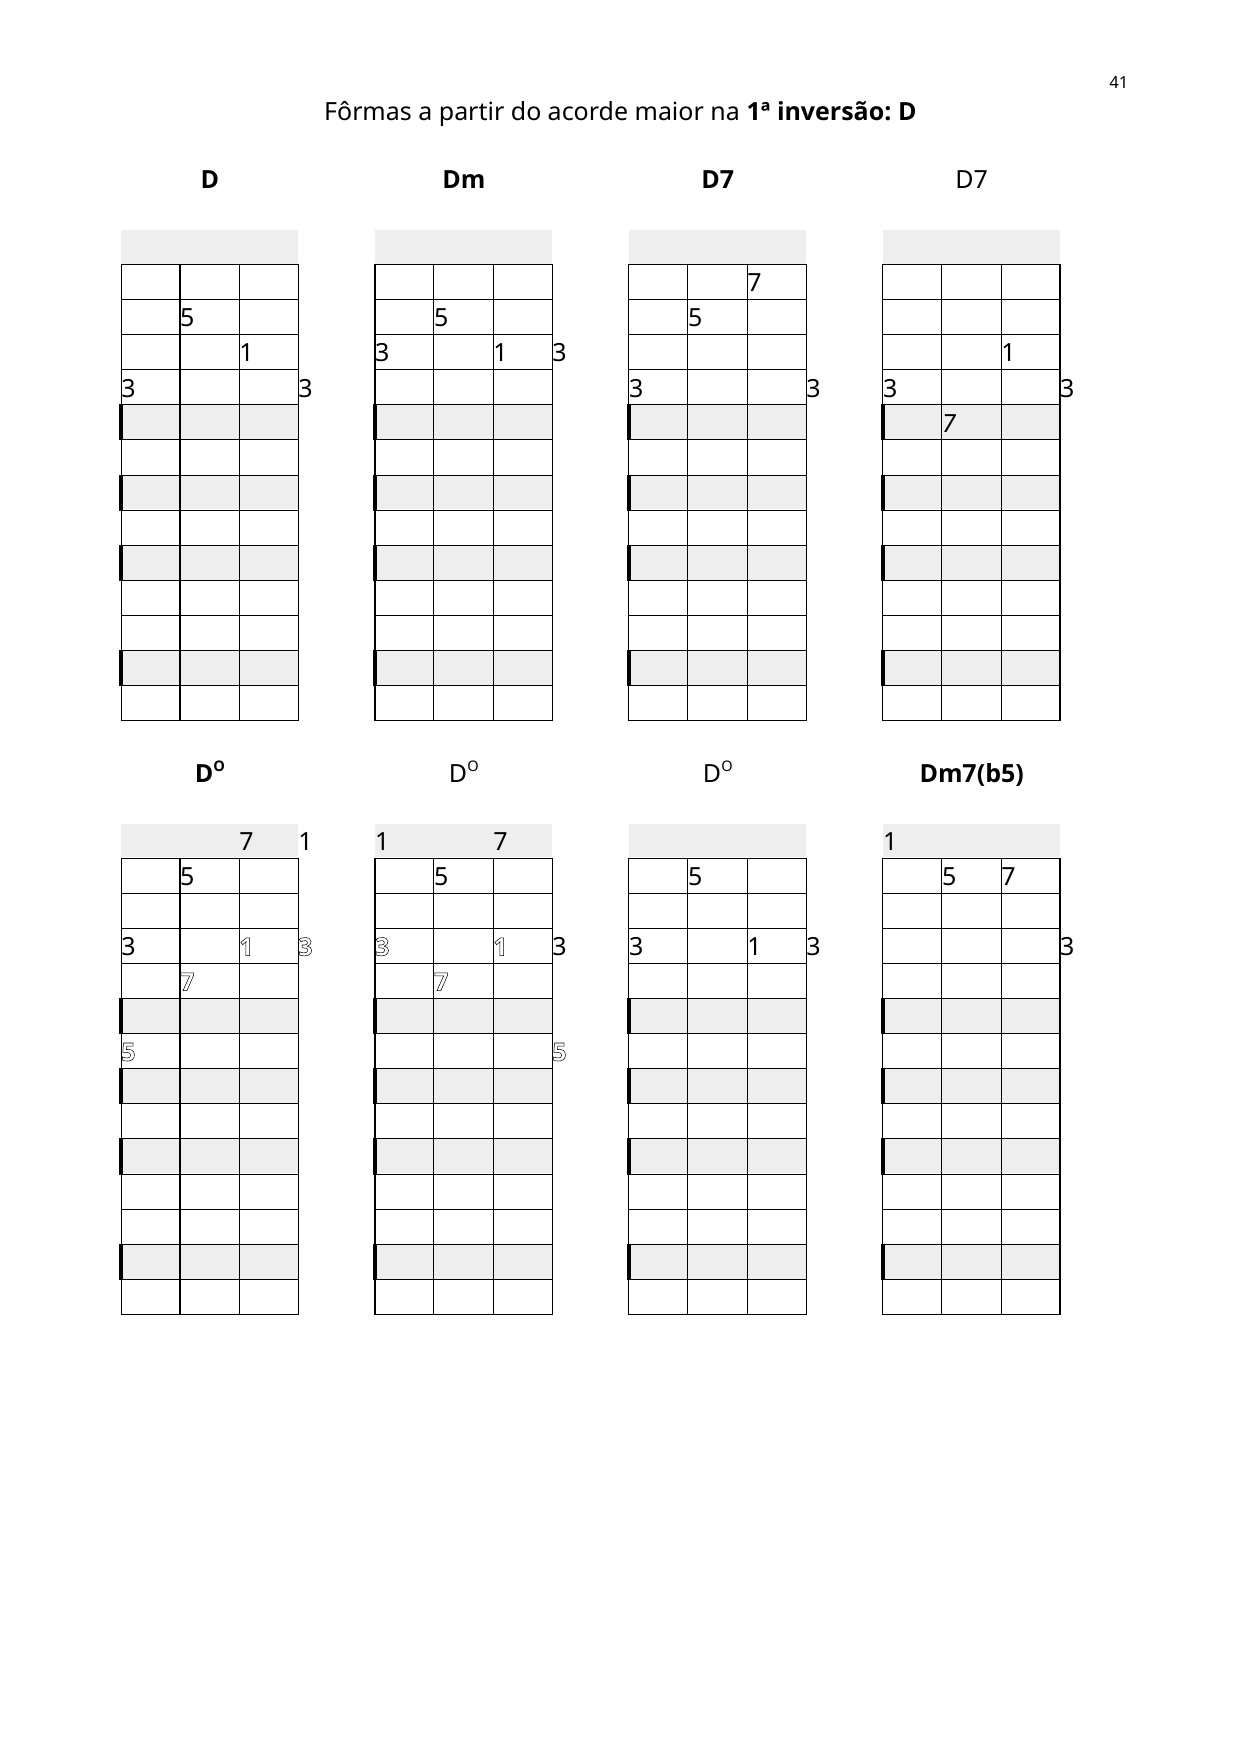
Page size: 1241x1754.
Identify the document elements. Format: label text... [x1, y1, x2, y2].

table_cell [1061, 1174, 1119, 1208]
table_cell [748, 1069, 806, 1103]
table_cell [123, 1139, 179, 1173]
table_cell [553, 475, 611, 509]
table_cell [807, 299, 865, 334]
table_cell [885, 651, 941, 685]
table_cell [942, 300, 1001, 334]
table_cell [885, 546, 941, 580]
table_cell [494, 581, 552, 615]
table_cell [1060, 230, 1119, 264]
table_cell [942, 1069, 1001, 1103]
table_cell [553, 615, 611, 650]
table_cell [631, 1069, 687, 1103]
table_cell [122, 511, 179, 545]
table_cell [553, 893, 611, 928]
table_cell [434, 370, 493, 404]
table_cell [240, 581, 298, 615]
table_cell 3 [122, 370, 179, 404]
table_cell [122, 686, 179, 720]
table_cell [494, 1175, 552, 1208]
table_cell [748, 964, 806, 998]
table_cell [688, 999, 747, 1033]
table_cell [552, 824, 611, 857]
table_cell [553, 439, 611, 474]
table_cell [806, 824, 865, 857]
table_cell [553, 650, 611, 685]
table_cell [748, 1034, 806, 1068]
table_cell [493, 230, 552, 264]
table_cell [883, 581, 941, 615]
table_cell [807, 580, 865, 615]
table_cell 3 [553, 334, 611, 369]
table_cell [123, 405, 179, 439]
table_cell [122, 335, 179, 369]
table_header [806, 162, 865, 196]
table_cell [240, 265, 298, 299]
table_cell [494, 265, 552, 299]
table_cell [807, 998, 865, 1033]
table_cell [1061, 299, 1119, 334]
table_cell [434, 440, 493, 474]
table_cell [1002, 1139, 1059, 1173]
table_cell [883, 1175, 941, 1208]
table_cell [434, 1280, 493, 1314]
table_cell 3 [376, 929, 433, 963]
table_cell [122, 265, 179, 299]
table_cell [942, 686, 1001, 720]
table_cell 1 [494, 929, 552, 963]
table_cell [1061, 334, 1119, 369]
table_cell [748, 511, 806, 545]
table_cell [376, 1104, 433, 1138]
table_cell [942, 999, 1001, 1033]
table_cell [1002, 581, 1059, 615]
table_cell [376, 686, 433, 720]
table_cell [298, 230, 357, 264]
table_cell [1061, 580, 1119, 615]
table_cell [1002, 686, 1059, 720]
table_cell [942, 616, 1001, 650]
table_cell [434, 546, 493, 580]
table_cell 7 [239, 824, 298, 857]
table_cell [883, 1280, 941, 1314]
table_cell [807, 893, 865, 928]
table_cell [1060, 196, 1119, 230]
table_cell [1002, 999, 1059, 1033]
table_cell [181, 1069, 239, 1103]
table_cell 5 [434, 859, 493, 893]
table_cell [807, 1174, 865, 1208]
table_cell [494, 999, 552, 1033]
table_cell [553, 404, 611, 439]
table_cell 3 [299, 369, 357, 404]
table_cell [376, 1175, 433, 1208]
table_cell [240, 370, 298, 404]
table_cell [240, 964, 298, 998]
table_cell [434, 581, 493, 615]
table_cell [807, 264, 865, 299]
table_cell [688, 440, 747, 474]
table_cell [885, 1139, 941, 1173]
table_cell [631, 651, 687, 685]
table_cell [299, 650, 357, 685]
table_cell [629, 196, 688, 230]
table_cell [434, 335, 493, 369]
table_cell [376, 859, 433, 893]
table_cell [942, 1034, 1001, 1068]
table_cell [688, 686, 747, 720]
table_cell [122, 964, 179, 998]
table_cell [885, 405, 941, 439]
table_cell [181, 1280, 239, 1314]
table_header [806, 755, 865, 789]
table_cell [807, 858, 865, 893]
table_cell [434, 789, 493, 823]
table_cell [883, 964, 941, 998]
table_cell [942, 1280, 1001, 1314]
table_cell [748, 300, 806, 334]
table_cell [299, 615, 357, 650]
table_cell [688, 616, 747, 650]
table_cell [1001, 789, 1060, 823]
table_cell [377, 999, 433, 1033]
table_cell [494, 859, 552, 893]
table_cell [552, 196, 611, 230]
table_cell [240, 999, 298, 1033]
table_cell [494, 476, 552, 509]
table_cell [299, 299, 357, 334]
table_cell [1061, 1103, 1119, 1138]
table_cell [299, 510, 357, 545]
table_cell [376, 300, 433, 334]
table_cell [434, 476, 493, 509]
table_cell [553, 1244, 611, 1279]
table_cell [629, 335, 687, 369]
table_cell [298, 789, 357, 823]
table_cell [494, 1210, 552, 1244]
table_cell [748, 1245, 806, 1279]
table_cell [1061, 545, 1119, 580]
table_cell [240, 1245, 298, 1279]
table_cell [240, 511, 298, 545]
table_cell [1002, 1069, 1059, 1103]
table_cell [240, 894, 298, 928]
table_cell 7 [748, 265, 806, 299]
table_cell [1061, 1138, 1119, 1173]
table_cell [553, 510, 611, 545]
table_cell 1 [240, 335, 298, 369]
table_cell [240, 616, 298, 650]
table_cell [1061, 998, 1119, 1033]
table_cell [942, 1175, 1001, 1208]
table_cell [1061, 858, 1119, 893]
table_cell [376, 265, 433, 299]
table_cell [494, 405, 552, 439]
table_cell [299, 1209, 357, 1244]
table_cell [1002, 1280, 1059, 1314]
table_cell [883, 230, 942, 264]
table_cell [748, 616, 806, 650]
table_cell [553, 1279, 611, 1314]
table_cell [747, 824, 806, 857]
table_cell [299, 685, 357, 720]
table_cell [748, 335, 806, 369]
table_cell [885, 999, 941, 1033]
table_cell [748, 581, 806, 615]
table_cell [299, 1279, 357, 1314]
table_cell [942, 1210, 1001, 1244]
table_header [298, 755, 357, 789]
table_cell [688, 476, 747, 509]
table_cell [377, 1245, 433, 1279]
table_cell [181, 476, 239, 509]
table_cell [240, 686, 298, 720]
table_cell [942, 546, 1001, 580]
table_cell [298, 196, 357, 230]
table_cell [1002, 405, 1059, 439]
table_cell [942, 335, 1001, 369]
table_cell [942, 476, 1001, 509]
table_cell [239, 789, 298, 823]
table_cell [807, 334, 865, 369]
table_cell [299, 1138, 357, 1173]
table_cell [748, 894, 806, 928]
table_cell [553, 299, 611, 334]
table_cell [629, 1280, 687, 1314]
table_cell 1 [1002, 335, 1059, 369]
table_header [1060, 162, 1119, 196]
table_cell [688, 651, 747, 685]
table_cell [1002, 1034, 1059, 1068]
table_cell [629, 964, 687, 998]
table_cell [748, 1175, 806, 1208]
table_cell 5 [181, 300, 239, 334]
table_cell [631, 405, 687, 439]
table_cell [434, 1210, 493, 1244]
table_cell [1061, 1068, 1119, 1103]
table_cell [181, 265, 239, 299]
table_cell [1060, 789, 1119, 823]
table_cell [434, 929, 493, 963]
table_cell [122, 616, 179, 650]
table_cell [122, 1280, 179, 1314]
table_cell [1002, 964, 1059, 998]
table_cell [688, 1139, 747, 1173]
table_cell [1061, 650, 1119, 685]
table_header Dm [375, 162, 552, 196]
table_cell [807, 1103, 865, 1138]
table_header [552, 755, 611, 789]
table_cell [1002, 511, 1059, 545]
table_cell [377, 1139, 433, 1173]
table_cell [942, 265, 1001, 299]
table_cell [1002, 651, 1059, 685]
table_cell [122, 440, 179, 474]
table_cell [1002, 476, 1059, 509]
table_cell [181, 686, 239, 720]
table_cell [748, 546, 806, 580]
table_cell [1002, 929, 1059, 963]
table_cell [806, 789, 865, 823]
table_cell [1001, 824, 1060, 857]
table_cell 7 [1002, 859, 1059, 893]
table_cell [883, 300, 941, 334]
table_cell [181, 1245, 239, 1279]
table_cell [807, 1033, 865, 1068]
table_cell [240, 546, 298, 580]
table_cell [1002, 440, 1059, 474]
table_cell [553, 264, 611, 299]
table_cell [494, 1104, 552, 1138]
table_cell [1061, 615, 1119, 650]
table_cell 7 [434, 964, 493, 998]
table_cell [629, 789, 688, 823]
table_cell [375, 789, 434, 823]
table_cell [1002, 894, 1059, 928]
table_cell [375, 230, 434, 264]
table_cell [240, 1210, 298, 1244]
table_cell [883, 1104, 941, 1138]
table_header [298, 162, 357, 196]
table_cell [299, 580, 357, 615]
table_cell [883, 265, 941, 299]
table_cell [299, 264, 357, 299]
table_cell [181, 616, 239, 650]
table_cell 1 [883, 824, 942, 857]
table_cell 3 [299, 928, 357, 963]
table_cell [377, 405, 433, 439]
table_cell [494, 651, 552, 685]
table_cell [1061, 963, 1119, 998]
table_cell [688, 405, 747, 439]
table_cell [299, 858, 357, 893]
table_cell [376, 616, 433, 650]
table_cell [181, 440, 239, 474]
table_cell [553, 963, 611, 998]
table_cell [748, 370, 806, 404]
table_cell [629, 859, 687, 893]
table_cell [688, 546, 747, 580]
table_cell [942, 651, 1001, 685]
table_cell [942, 1139, 1001, 1173]
table_cell [299, 475, 357, 509]
table_cell [494, 964, 552, 998]
table_cell [748, 405, 806, 439]
table_cell [629, 894, 687, 928]
table_cell [377, 546, 433, 580]
table_cell 5 [434, 300, 493, 334]
table_cell [629, 1210, 687, 1244]
table_cell [122, 581, 179, 615]
table_cell [688, 964, 747, 998]
table_header D [121, 162, 298, 196]
table_cell [552, 789, 611, 823]
table_cell [629, 440, 687, 474]
table_cell [299, 893, 357, 928]
table_cell [553, 858, 611, 893]
table_cell [631, 476, 687, 509]
table_cell [807, 439, 865, 474]
table_cell 3 [553, 928, 611, 963]
table_cell [942, 1245, 1001, 1279]
table_cell [942, 824, 1001, 857]
table_cell [122, 300, 179, 334]
table_cell [688, 1245, 747, 1279]
table_cell [240, 1280, 298, 1314]
table_cell [629, 265, 687, 299]
table_cell [883, 686, 941, 720]
table_cell [553, 1068, 611, 1103]
table_cell 7 [942, 405, 1001, 439]
table_cell [748, 1280, 806, 1314]
table_cell [180, 824, 239, 857]
table_cell [434, 511, 493, 545]
table_cell [181, 511, 239, 545]
table_cell [299, 1103, 357, 1138]
table_cell [748, 1104, 806, 1138]
table_cell [434, 265, 493, 299]
table_cell [181, 1034, 239, 1068]
table_cell [123, 999, 179, 1033]
table_cell [629, 686, 687, 720]
table_cell [1002, 1175, 1059, 1208]
table_cell 3 [807, 369, 865, 404]
table_cell [807, 650, 865, 685]
table_cell [747, 789, 806, 823]
table_cell [748, 1139, 806, 1173]
table_cell [434, 824, 493, 857]
table_cell [181, 370, 239, 404]
table_cell [434, 1034, 493, 1068]
table_cell [376, 1034, 433, 1068]
table_cell [494, 300, 552, 334]
table_cell 3 [122, 929, 179, 963]
table_cell [688, 370, 747, 404]
table_cell [807, 545, 865, 580]
table_cell [807, 1244, 865, 1279]
table_cell [885, 1245, 941, 1279]
table_cell [942, 581, 1001, 615]
table_cell [1002, 300, 1059, 334]
table_cell [806, 196, 865, 230]
table_cell [240, 1175, 298, 1208]
table_cell 5 [181, 859, 239, 893]
table_cell [688, 824, 747, 857]
table_cell [1001, 230, 1060, 264]
table_cell [123, 1069, 179, 1103]
table_cell [1002, 1245, 1059, 1279]
table_cell [553, 685, 611, 720]
table_cell 1 [375, 824, 434, 857]
table_cell 1 [298, 824, 357, 857]
table_header D7 [629, 162, 806, 196]
table_cell [747, 230, 806, 264]
table_cell 1 [494, 335, 552, 369]
table_cell [629, 300, 687, 334]
table_cell [377, 1069, 433, 1103]
table_cell [493, 789, 552, 823]
table_cell [240, 1034, 298, 1068]
table_cell [181, 999, 239, 1033]
table_cell [629, 1175, 687, 1208]
table_cell [631, 1139, 687, 1173]
table_cell [1061, 510, 1119, 545]
table_cell 1 [748, 929, 806, 963]
table_cell [883, 1034, 941, 1068]
table_cell [553, 1209, 611, 1244]
table_cell [434, 196, 493, 230]
table_cell [688, 929, 747, 963]
table_cell [239, 196, 298, 230]
table_cell [747, 196, 806, 230]
table_cell [806, 230, 865, 264]
table_cell [807, 1279, 865, 1314]
table_cell [240, 300, 298, 334]
table_cell [688, 1034, 747, 1068]
table_cell [434, 616, 493, 650]
table_cell [181, 1139, 239, 1173]
table_cell [1061, 475, 1119, 509]
table_cell [807, 615, 865, 650]
table_cell [376, 894, 433, 928]
table_cell [434, 894, 493, 928]
table_cell [688, 511, 747, 545]
table_cell [181, 1175, 239, 1208]
table_cell [629, 511, 687, 545]
table_cell [553, 1103, 611, 1138]
table_cell [181, 546, 239, 580]
table_cell [434, 1175, 493, 1208]
table_cell [494, 546, 552, 580]
table_cell [552, 230, 611, 264]
table_cell [807, 510, 865, 545]
table_cell [553, 1174, 611, 1208]
table_cell [299, 334, 357, 369]
table_cell [494, 440, 552, 474]
table_cell [240, 651, 298, 685]
table_cell [629, 1104, 687, 1138]
table_cell [553, 545, 611, 580]
table_cell [122, 1104, 179, 1138]
table_cell [807, 1138, 865, 1173]
table_header DO [375, 755, 552, 789]
table_cell [748, 859, 806, 893]
table_cell [553, 369, 611, 404]
table_cell [494, 1034, 552, 1068]
table_cell [688, 789, 747, 823]
table_cell [121, 196, 180, 230]
table_cell [688, 1210, 747, 1244]
table_cell [629, 1034, 687, 1068]
table_cell [807, 685, 865, 720]
table_cell [122, 1175, 179, 1208]
table_cell [299, 404, 357, 439]
table_cell [122, 1210, 179, 1244]
table_cell [181, 581, 239, 615]
table_cell 3 [376, 335, 433, 369]
table_cell [748, 686, 806, 720]
table_cell [494, 1245, 552, 1279]
table_cell [1061, 1244, 1119, 1279]
table_cell [631, 546, 687, 580]
table_cell [494, 1280, 552, 1314]
table_cell [181, 335, 239, 369]
table_cell [494, 616, 552, 650]
table_cell [494, 1069, 552, 1103]
table_cell [377, 651, 433, 685]
table_cell [748, 999, 806, 1033]
table_cell [434, 1104, 493, 1138]
table_cell [376, 964, 433, 998]
table_cell [629, 581, 687, 615]
table_cell 3 [629, 370, 687, 404]
table_cell [123, 476, 179, 509]
table_cell [434, 1069, 493, 1103]
table_cell [299, 1244, 357, 1279]
table_cell [123, 546, 179, 580]
table_cell [942, 1104, 1001, 1138]
table_cell 1 [240, 929, 298, 963]
table_cell [748, 440, 806, 474]
table_cell [299, 1174, 357, 1208]
table_cell [1001, 196, 1060, 230]
table_cell [121, 230, 180, 264]
table_cell [299, 1068, 357, 1103]
table_cell [942, 440, 1001, 474]
table_cell [631, 999, 687, 1033]
table_cell [240, 440, 298, 474]
table_cell [1061, 1033, 1119, 1068]
table_cell [376, 511, 433, 545]
table_cell [883, 859, 941, 893]
table_cell [1002, 616, 1059, 650]
table_cell 3 [1061, 369, 1119, 404]
table_cell [123, 651, 179, 685]
table_cell [494, 894, 552, 928]
table_cell [688, 1104, 747, 1138]
table_cell 5 [688, 859, 747, 893]
table_cell [688, 196, 747, 230]
table_cell [688, 1069, 747, 1103]
table_cell 5 [688, 300, 747, 334]
table_cell [885, 1069, 941, 1103]
table_cell [688, 230, 747, 264]
table_cell [239, 230, 298, 264]
table_cell 3 [1061, 928, 1119, 963]
table_cell [1002, 1210, 1059, 1244]
table_cell [883, 1210, 941, 1244]
table_cell [942, 511, 1001, 545]
table_cell [376, 1210, 433, 1244]
table_cell [299, 439, 357, 474]
table_cell [748, 476, 806, 509]
table_cell [299, 963, 357, 998]
table_cell [181, 651, 239, 685]
table_header DO [121, 755, 298, 789]
table_cell [240, 405, 298, 439]
table_cell [1060, 824, 1119, 857]
table_cell [942, 789, 1001, 823]
table_cell [181, 405, 239, 439]
table_cell [1002, 265, 1059, 299]
table_cell [748, 1210, 806, 1244]
table_cell [883, 335, 941, 369]
table_cell [688, 1280, 747, 1314]
table_cell [376, 440, 433, 474]
table_cell [181, 1104, 239, 1138]
table_cell [494, 511, 552, 545]
table_cell [376, 1280, 433, 1314]
table_cell [553, 1138, 611, 1173]
table_cell [299, 1033, 357, 1068]
text Fôrmas a partir do acorde maior na 1ª inversão: D [112, 93, 1128, 128]
table_cell [942, 964, 1001, 998]
table_cell [434, 999, 493, 1033]
table_cell [942, 929, 1001, 963]
table_cell [883, 440, 941, 474]
table_cell [883, 616, 941, 650]
table_cell [1002, 546, 1059, 580]
table_cell [553, 580, 611, 615]
table_cell [885, 476, 941, 509]
table_cell [434, 230, 493, 264]
table_cell [240, 859, 298, 893]
table_cell [807, 1209, 865, 1244]
table_cell [1002, 1104, 1059, 1138]
table_cell [181, 894, 239, 928]
table_cell [1061, 1209, 1119, 1244]
table_cell [807, 963, 865, 998]
table_cell [240, 1104, 298, 1138]
table_cell [434, 1139, 493, 1173]
table_header D7 [883, 162, 1060, 196]
table_cell [122, 859, 179, 893]
table_cell [494, 370, 552, 404]
table_cell [122, 894, 179, 928]
table_cell [181, 929, 239, 963]
table_cell [240, 476, 298, 509]
table_cell [375, 196, 434, 230]
table_cell [807, 404, 865, 439]
table_cell [434, 405, 493, 439]
table_cell 7 [493, 824, 552, 857]
table_cell 5 [942, 859, 1001, 893]
table_cell [180, 789, 239, 823]
table_cell [123, 1245, 179, 1279]
table_cell [688, 894, 747, 928]
table_header [552, 162, 611, 196]
table_cell [1061, 264, 1119, 299]
table_cell [553, 998, 611, 1033]
table_cell [942, 894, 1001, 928]
table_cell [377, 476, 433, 509]
table_cell 3 [883, 370, 941, 404]
table_cell [240, 1139, 298, 1173]
table_header DO [629, 755, 806, 789]
table_cell 3 [629, 929, 687, 963]
table_cell [376, 370, 433, 404]
table_cell [434, 1245, 493, 1279]
table_cell [1061, 439, 1119, 474]
table_cell [493, 196, 552, 230]
table_cell [1061, 685, 1119, 720]
table_cell [1002, 370, 1059, 404]
table_cell [121, 824, 180, 857]
table_cell [629, 230, 688, 264]
table_cell [494, 1139, 552, 1173]
table_cell [688, 1175, 747, 1208]
table_cell 5 [122, 1034, 179, 1068]
table_cell [1061, 1279, 1119, 1314]
table_cell [629, 824, 688, 857]
table_cell [883, 894, 941, 928]
table_cell [181, 1210, 239, 1244]
table_cell [494, 686, 552, 720]
table_cell [180, 230, 239, 264]
table_cell [942, 370, 1001, 404]
table_header [1060, 755, 1119, 789]
table_cell [240, 1069, 298, 1103]
table_cell 7 [181, 964, 239, 998]
table_cell [942, 230, 1001, 264]
table_cell [631, 1245, 687, 1279]
table_cell [748, 651, 806, 685]
table_cell [180, 196, 239, 230]
table_cell [807, 475, 865, 509]
table_cell [434, 651, 493, 685]
table_cell [883, 511, 941, 545]
table_cell [942, 196, 1001, 230]
table_cell [883, 196, 942, 230]
table_cell [1061, 404, 1119, 439]
table_cell [434, 686, 493, 720]
table_cell [121, 789, 180, 823]
table_header Dm7(b5) [883, 755, 1060, 789]
table_cell [688, 335, 747, 369]
table_cell [376, 581, 433, 615]
table_cell [688, 581, 747, 615]
table_cell [629, 616, 687, 650]
table_cell [299, 545, 357, 580]
table_cell [688, 265, 747, 299]
table_cell [807, 1068, 865, 1103]
table_cell [1061, 893, 1119, 928]
table_cell [299, 998, 357, 1033]
table_cell 3 [807, 928, 865, 963]
table_cell [883, 789, 942, 823]
table_cell 5 [553, 1033, 611, 1068]
table_cell [883, 929, 941, 963]
